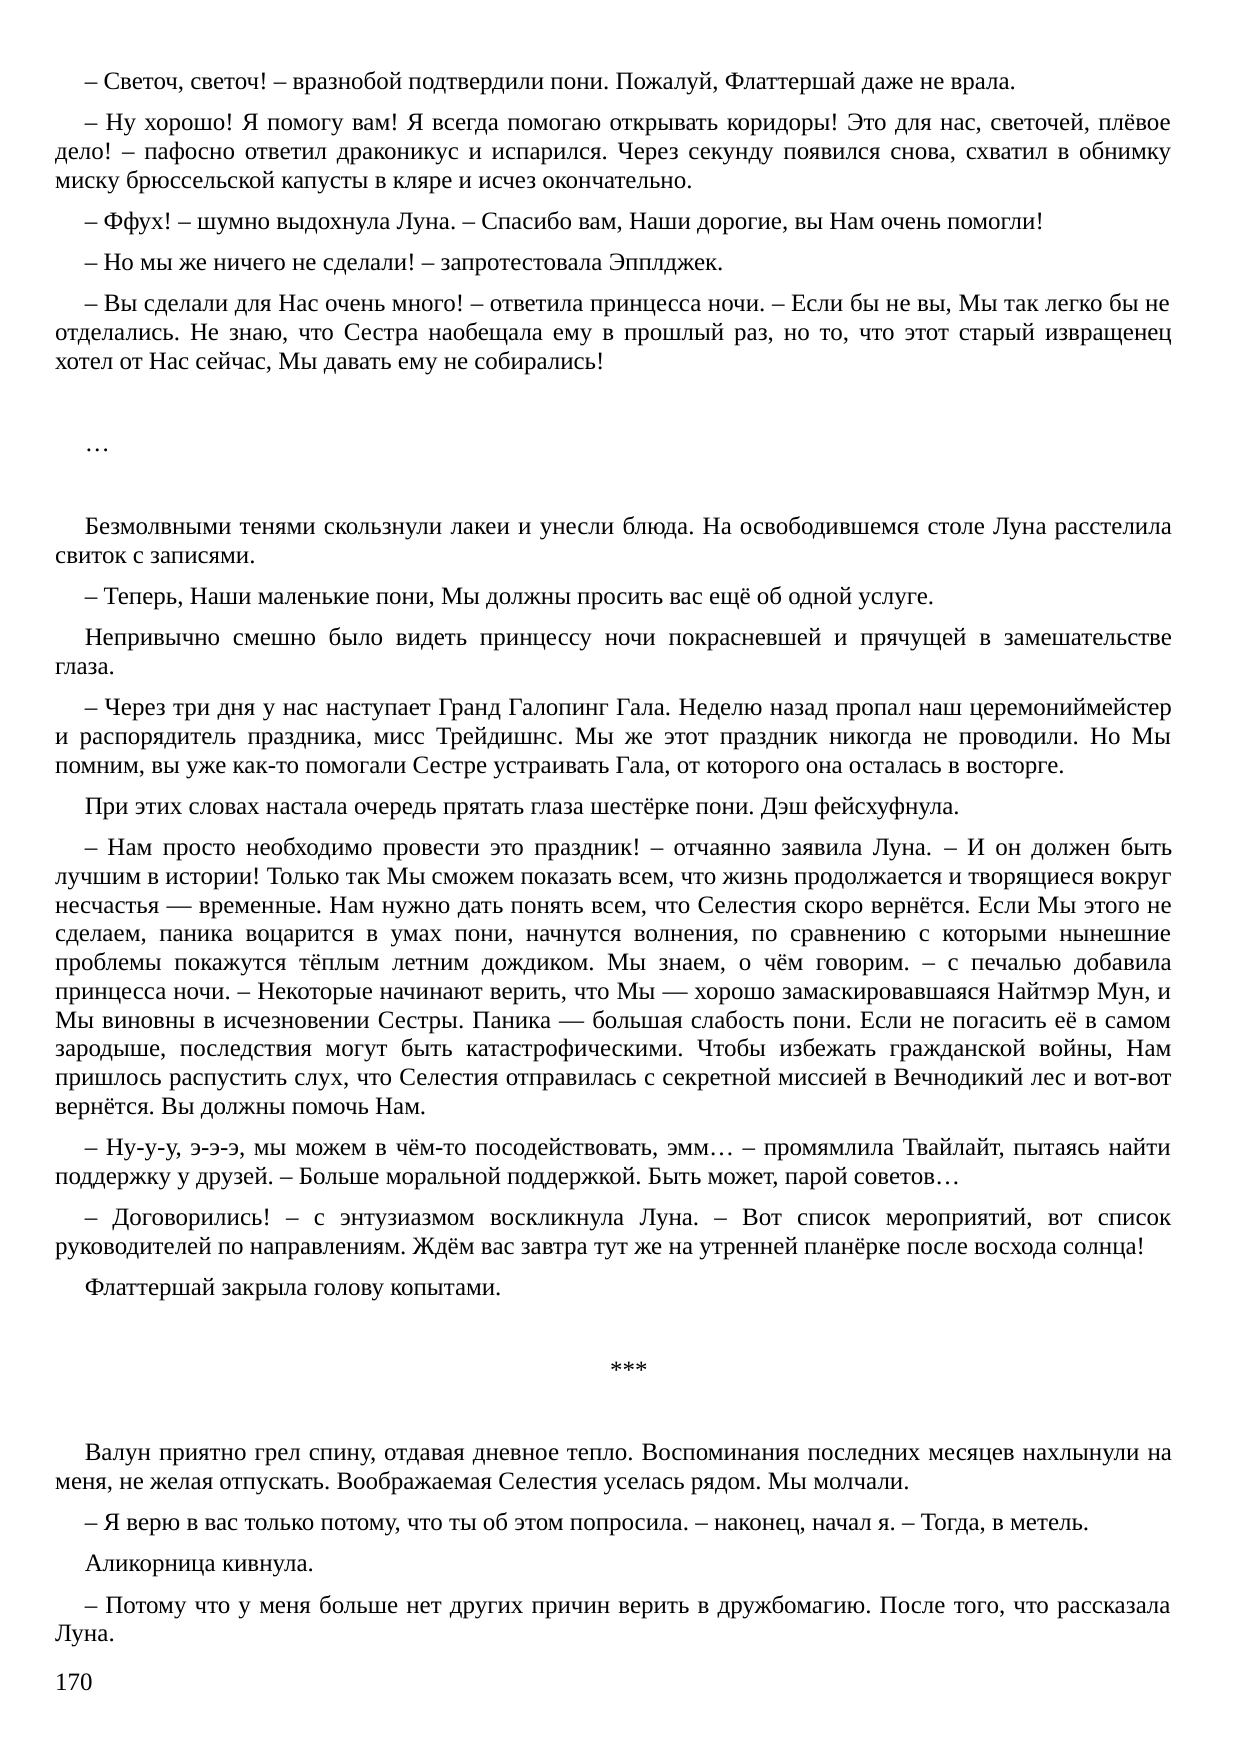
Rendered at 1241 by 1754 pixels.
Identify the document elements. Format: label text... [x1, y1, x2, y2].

text Аликорница кивнула. [55, 1548, 1173, 1577]
text – Вы сделали для Нас очень много! – ответила принцесса ночи. – Если бы не вы, Мы так легко бы не отделались. Не знаю, что Сестра наобещала ему в прошлый раз, но то, что этот старый извращенец хотел от Нас сейчас, Мы давать ему не собирались! [55, 288, 1173, 375]
text – Теперь, Наши маленькие пони, Мы должны просить вас ещё об одной услуге. [55, 581, 1173, 610]
text – Потому что у меня больше нет других причин верить в дружбомагию. После того, что рассказала Луна. [55, 1590, 1173, 1647]
text – Нам просто необходимо провести это праздник! – отчаянно заявила Луна. – И он должен быть лучшим в истории! Только так Мы сможем показать всем, что жизнь продолжается и творящиеся вокруг несчастья — временные. Нам нужно дать понять всем, что Селестия скоро вернётся. Если Мы этого не сделаем, паника воцарится в умах пони, начнутся волнения, по сравнению с которыми нынешние проблемы покажутся тёплым летним дождиком. Мы знаем, о чём говорим. – с печалью добавила принцесса ночи. – Некоторые начинают верить, что Мы — хорошо замаскировавшаяся Найтмэр Мун, и Мы виновны в исчезновении Сестры. Паника — большая слабость пони. Если не погасить её в самом зародыше, последствия могут быть катастрофическими. Чтобы избежать гражданской войны, Нам пришлось распустить слух, что Селестия отправилась с секретной миссией в Вечнодикий лес и вот-вот вернётся. Вы должны помочь Нам. [55, 832, 1173, 1120]
text – Светоч, светоч! – вразнобой подтвердили пони. Пожалуй, Флаттершай даже не врала. [55, 66, 1173, 95]
text При этих словах настала очередь прятать глаза шестёрке пони. Дэш фейсхуфнула. [55, 791, 1173, 820]
text – Ну хорошо! Я помогу вам! Я всегда помогаю открывать коридоры! Это для нас, светочей, плёвое дело! – пафосно ответил драконикус и испарился. Через секунду появился снова, схватил в обнимку миску брюссельской капусты в кляре и исчез окончательно. [55, 107, 1173, 193]
text *** [55, 1355, 1173, 1383]
text Валун приятно грел спину, отдавая дневное тепло. Воспоминания последних месяцев нахлынули на меня, не желая отпускать. Воображаемая Селестия уселась рядом. Мы молчали. [55, 1437, 1173, 1495]
text Безмолвными тенями скользнули лакеи и унесли блюда. На освободившемся столе Луна расстелила свиток с записями. [55, 511, 1173, 568]
text – Но мы же ничего не сделали! – запротестовала Эпплджек. [55, 247, 1173, 276]
text – Ффух! – шумно выдохнула Луна. – Спасибо вам, Наши дорогие, вы Нам очень помогли! [55, 206, 1173, 235]
text – Договорились! – с энтузиазмом воскликнула Луна. – Вот список мероприятий, вот список руководителей по направлениям. Ждём вас завтра тут же на утренней планёрке после восхода солнца! [55, 1202, 1173, 1260]
text – Я верю в вас только потому, что ты об этом попросила. – наконец, начал я. – Тогда, в метель. [55, 1507, 1173, 1536]
text Флаттершай закрыла голову копытами. [55, 1272, 1173, 1301]
text – Ну-у-у, э-э-э, мы можем в чём-то посодействовать, эмм… – промямлила Твайлайт, пытаясь найти поддержку у друзей. – Больше моральной поддержкой. Быть может, парой советов… [55, 1132, 1173, 1190]
text … [55, 428, 1173, 457]
text – Через три дня у нас наступает Гранд Галопинг Гала. Неделю назад пропал наш церемониймейстер и распорядитель праздника, мисс Трейдишнс. Мы же этот праздник никогда не проводили. Но Мы помним, вы уже как-то помогали Сестре устраивать Гала, от которого она осталась в восторге. [55, 692, 1173, 778]
text Непривычно смешно было видеть принцессу ночи покрасневшей и прячущей в замешательстве глаза. [55, 622, 1173, 680]
